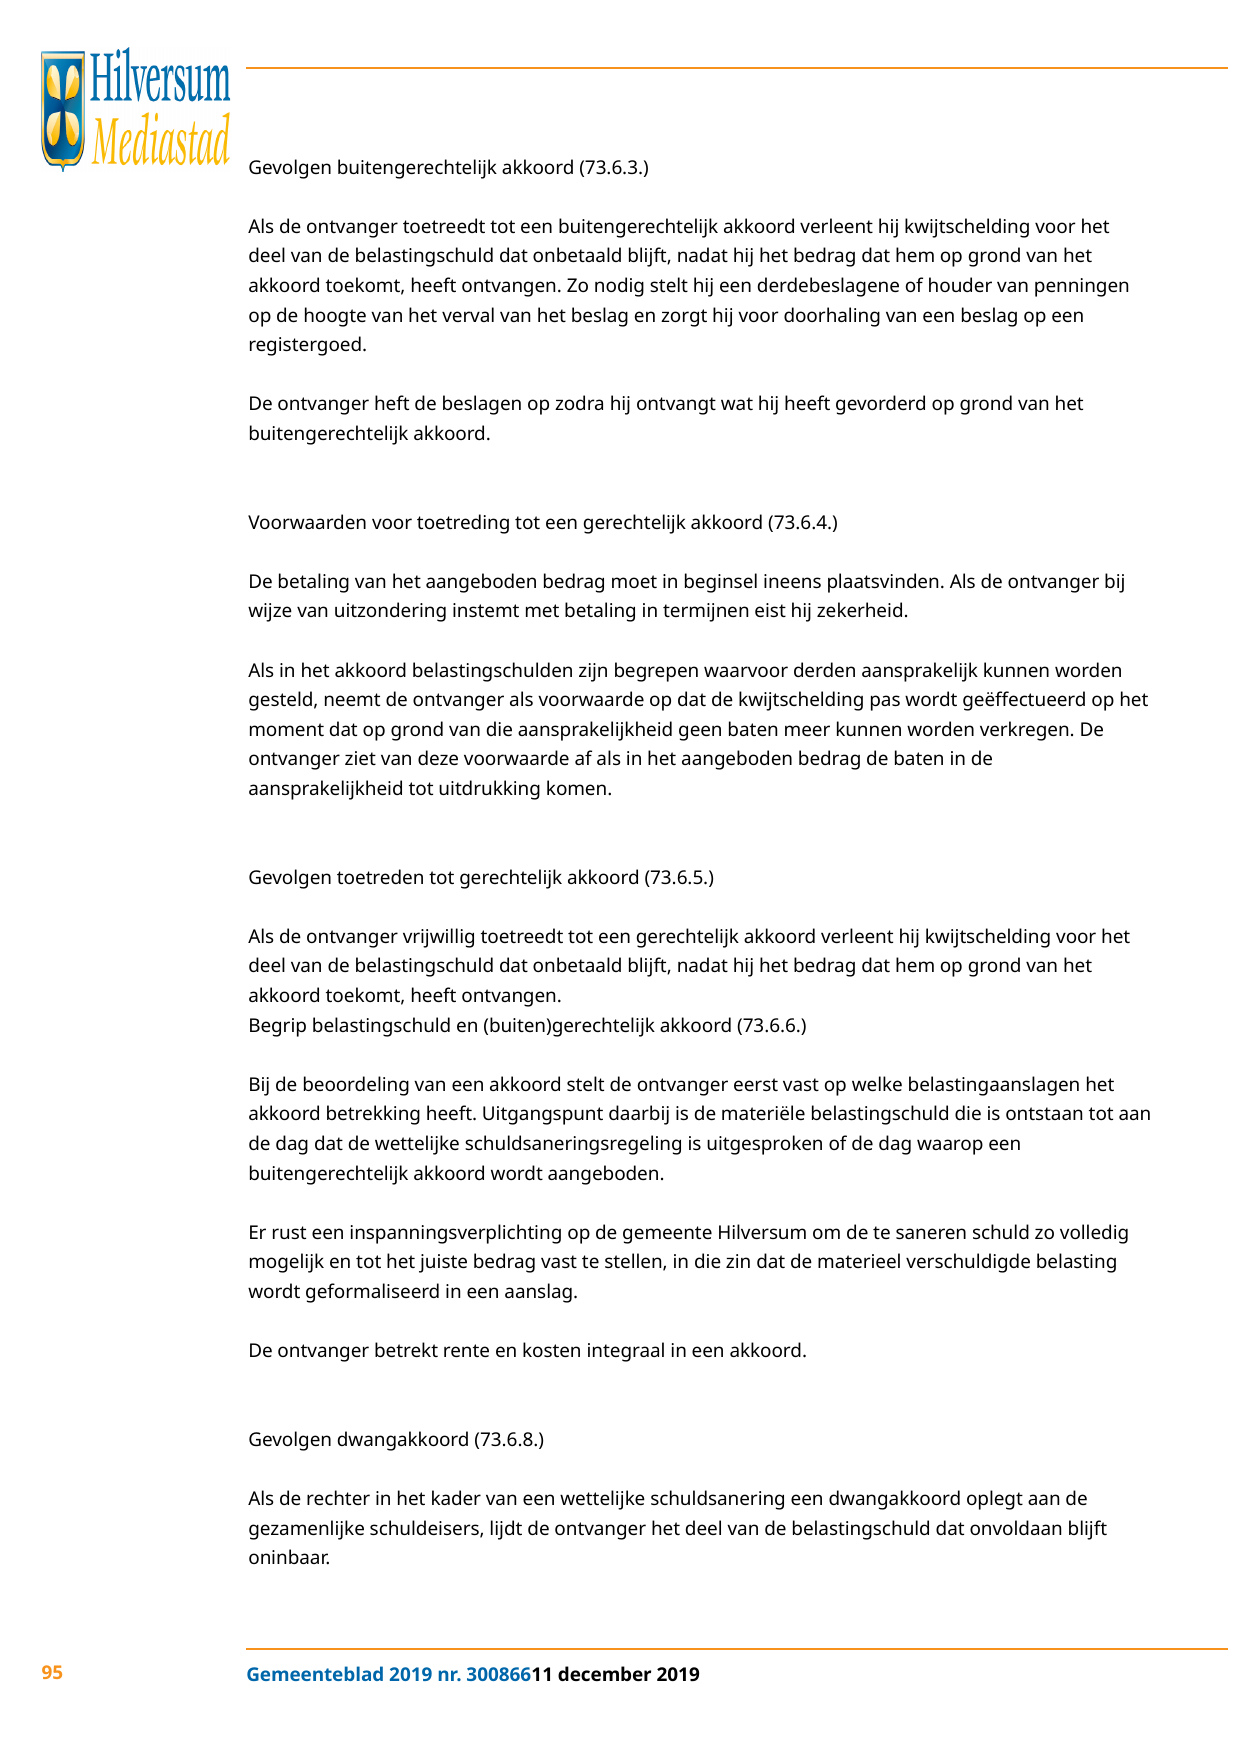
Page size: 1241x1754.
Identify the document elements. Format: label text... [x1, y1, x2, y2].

text Als de rechter in het kader van een wettelijke schuldsanering een dwangakkoord oplegt aan de gezamenlijke schuldeisers, lijdt de ontvanger het deel van de belastingschuld dat onvoldaan blijft oninbaar. [248, 1485, 1152, 1570]
text Als de ontvanger vrijwillig toetreedt tot een gerechtelijk akkoord verleent hij kwijtschelding voor het deel van de belastingschuld dat onbetaald blijft, nadat hij het bedrag dat hem op grond van het akkoord toekomt, heeft ontvangen. [248, 923, 1152, 1008]
text Gevolgen dwangakkoord (73.6.8.) [248, 1426, 1152, 1452]
text Voorwaarden voor toetreding tot een gerechtelijk akkoord (73.6.4.) [248, 509, 1152, 535]
text De betaling van het aangeboden bedrag moet in beginsel ineens plaatsvinden. Als de ontvanger bij wijze van uitzondering instemt met betaling in termijnen eist hij zekerheid. [248, 568, 1152, 623]
text Als de ontvanger toetreedt tot een buitengerechtelijk akkoord verleent hij kwijtschelding voor het deel van de belastingschuld dat onbetaald blijft, nadat hij het bedrag dat hem op grond van het akkoord toekomt, heeft ontvangen. Zo nodig stelt hij een derdebeslagene of houder van penningen op de hoogte van het verval van het beslag en zorgt hij voor doorhaling van een beslag op een registergoed. [248, 213, 1152, 357]
text Er rust een inspanningsverplichting op de gemeente Hilversum om de te saneren schuld zo volledig mogelijk en tot het juiste bedrag vast te stellen, in die zin dat de materieel verschuldigde belasting wordt geformaliseerd in een aanslag. [248, 1219, 1152, 1304]
text Bij de beoordeling van een akkoord stelt de ontvanger eerst vast op welke belastingaanslagen het akkoord betrekking heeft. Uitgangspunt daarbij is de materiële belastingschuld die is ontstaan tot aan de dag dat de wettelijke schuldsaneringsregeling is uitgesproken of de dag waarop een buitengerechtelijk akkoord wordt aangeboden. [248, 1071, 1152, 1186]
text De ontvanger betrekt rente en kosten integraal in een akkoord. [248, 1337, 1152, 1363]
text Gevolgen toetreden tot gerechtelijk akkoord (73.6.5.) [248, 864, 1152, 890]
text Gevolgen buitengerechtelijk akkoord (73.6.3.) [248, 154, 1152, 180]
text Begrip belastingschuld en (buiten)gerechtelijk akkoord (73.6.6.) [248, 1012, 1152, 1038]
text Als in het akkoord belastingschulden zijn begrepen waarvoor derden aansprakelijk kunnen worden gesteld, neemt de ontvanger als voorwaarde op dat de kwijtschelding pas wordt geëffectueerd op het moment dat op grond van die aansprakelijkheid geen baten meer kunnen worden verkregen. De ontvanger ziet van deze voorwaarde af als in het aangeboden bedrag de baten in de aansprakelijkheid tot uitdrukking komen. [248, 657, 1152, 801]
picture [41, 47, 231, 172]
text De ontvanger heft de beslagen op zodra hij ontvangt wat hij heeft gevorderd op grond van het buitengerechtelijk akkoord. [248, 391, 1152, 446]
